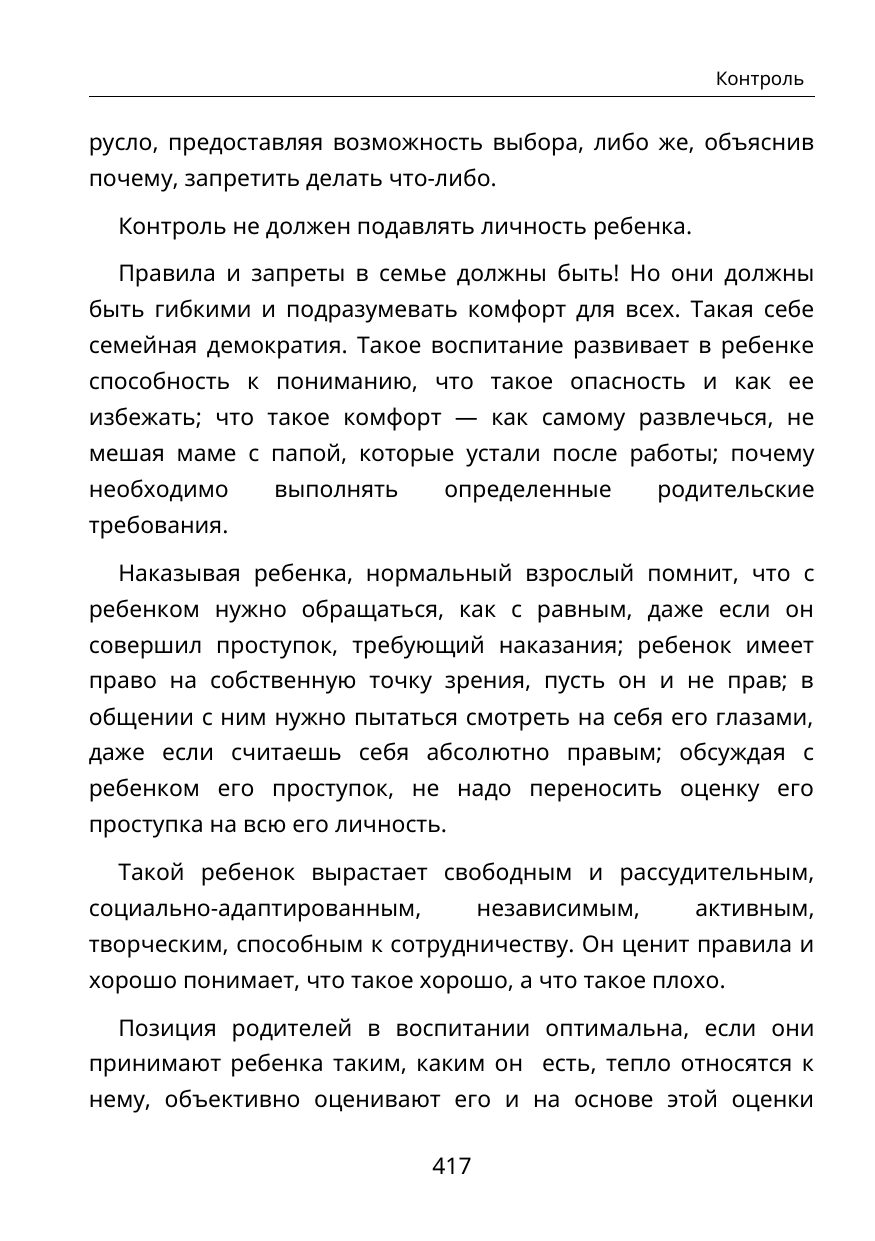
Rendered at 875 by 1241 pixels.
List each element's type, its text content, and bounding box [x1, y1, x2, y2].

text Позиция родителей в воспитании оптимальна, если они принимают ребенка таким, каким он есть, тепло относятся к нему, объективно оценивают его и на основе этой оценки [88, 1011, 815, 1114]
text Правила и запреты в семье должны быть! Но они должны быть гибкими и подразумевать комфорт для всех. Такая себе семейная демократия. Такое воспитание развивает в ребенке способность к пониманию, что такое опасность и как ее избежать; что такое комфорт — как самому развлечься, не мешая маме с папой, которые устали после работы; почему необходимо выполнять определенные родительские требования. [88, 257, 815, 540]
text Такой ребенок вырастает свободным и рассудительным, социально-адаптированным, независимым, активным, творческим, способным к сотрудничеству. Он ценит правила и хорошо понимает, что такое хорошо, а что такое плохо. [88, 856, 815, 995]
text Наказывая ребенка, нормальный взрослый помнит, что с ребенком нужно обращаться, как с равным, даже если он совершил проступок, требующий наказания; ребенок имеет право на собственную точку зрения, пусть он и не прав; в общении с ним нужно пытаться смотреть на себя его глазами, даже если считаешь себя абсолютно правым; обсуждая с ребенком его проступок, не надо переносить оценку его проступка на всю его личность. [88, 557, 815, 839]
text Контроль не должен подавлять личность ребенка. [88, 210, 815, 241]
text русло, предоставляя возможность выбора, либо же, объяснив почему, запретить делать что-либо. [88, 126, 815, 193]
